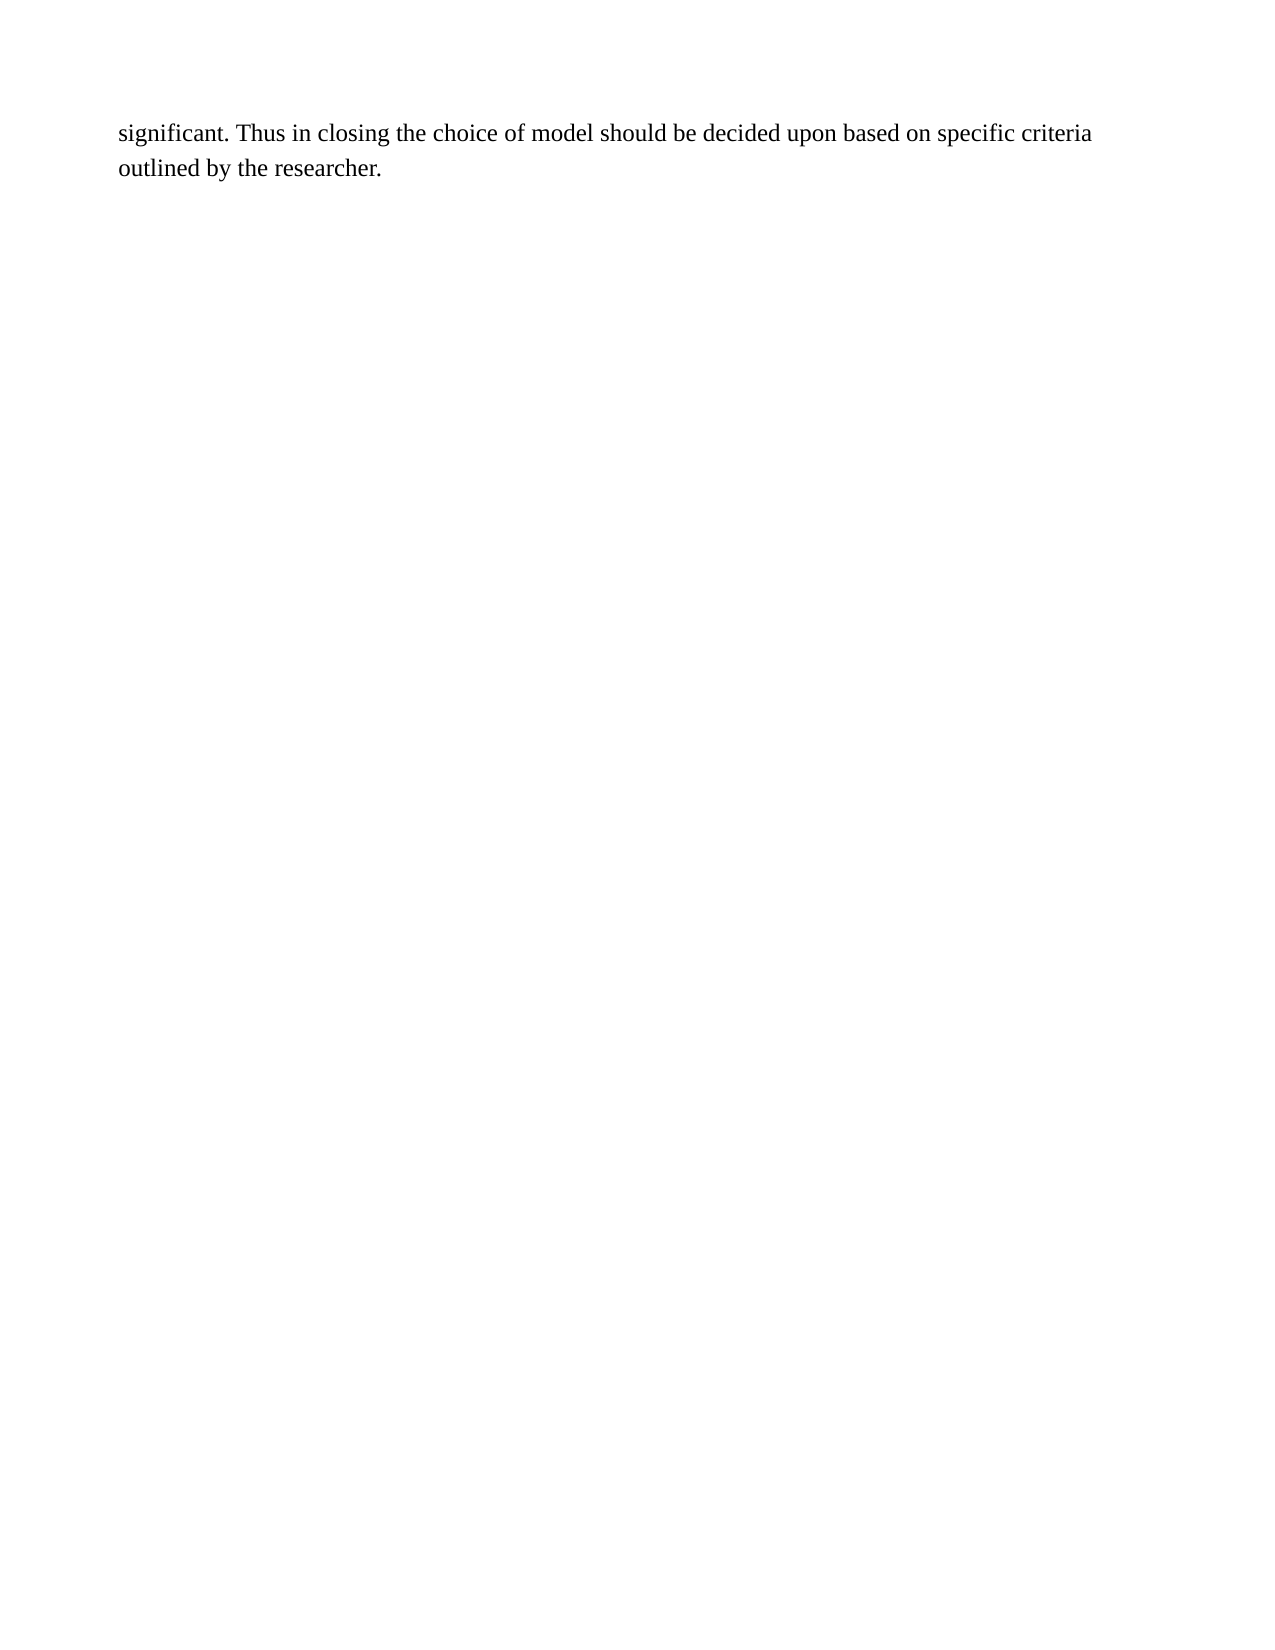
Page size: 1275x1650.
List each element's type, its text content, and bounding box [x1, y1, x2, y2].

text significant. Thus in closing the choice of model should be decided upon based on specific criteria outlined by the researcher. [118, 118, 1157, 181]
